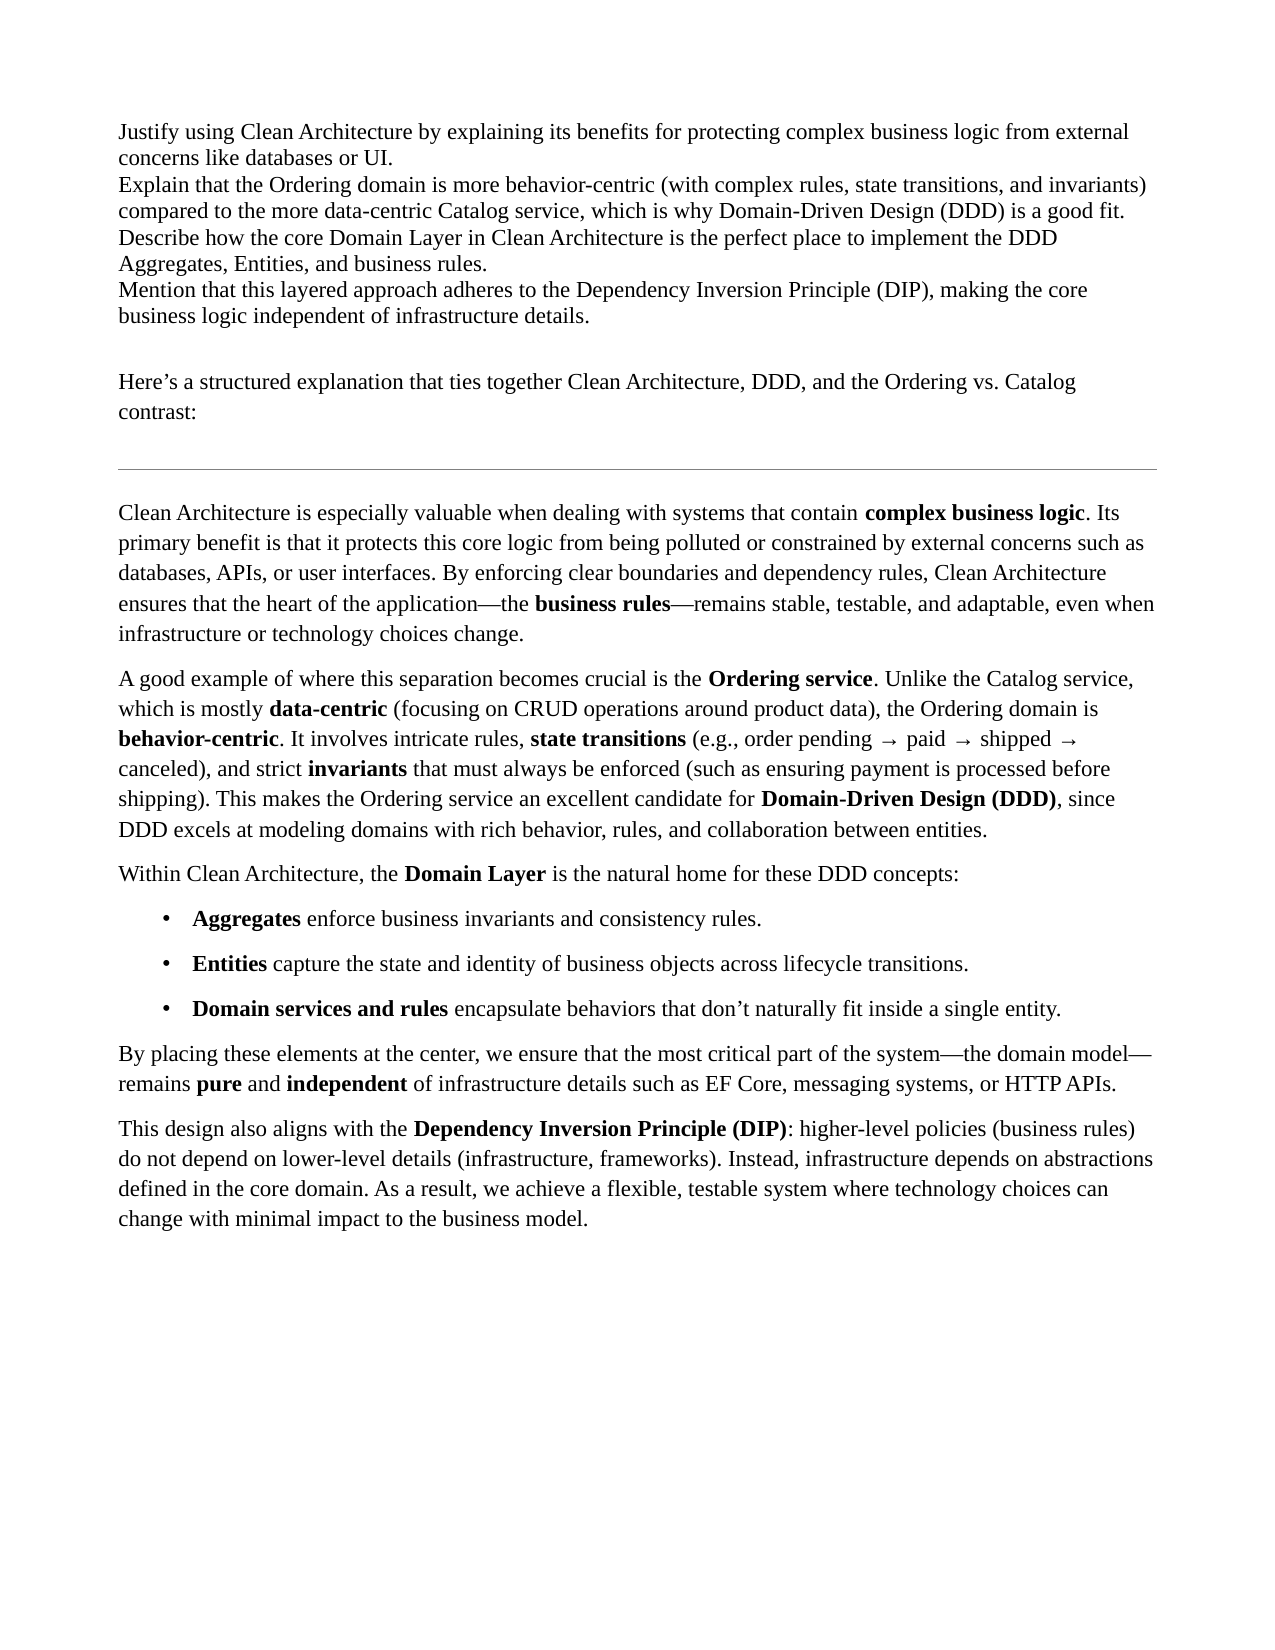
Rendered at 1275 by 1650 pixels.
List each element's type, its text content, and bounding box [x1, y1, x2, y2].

text By placing these elements at the center, we ensure that the most critical part of the system—the domain model—remains pure and independent of infrastructure details such as EF Core, messaging systems, or HTTP APIs. [118, 1040, 1157, 1096]
list Entities capture the state and identity of business objects across lifecycle transitions. [162, 950, 1157, 976]
list Aggregates enforce business invariants and consistency rules. [162, 905, 1157, 932]
text This design also aligns with the Dependency Inversion Principle (DIP): higher-level policies (business rules) do not depend on lower-level details (infrastructure, frameworks). Instead, infrastructure depends on abstractions defined in the core domain. As a result, we achieve a flexible, testable system where technology choices can change with minimal impact to the business model. [118, 1115, 1157, 1232]
text Within Clean Architecture, the Domain Layer is the natural home for these DDD concepts: [118, 861, 1157, 887]
list Domain services and rules encapsulate behaviors that don’t naturally fit inside a single entity. [162, 995, 1157, 1021]
text Here’s a structured explanation that ties together Clean Architecture, DDD, and the Ordering vs. Catalog contrast: [118, 368, 1157, 424]
text A good example of where this separation becomes crucial is the Ordering service. Unlike the Catalog service, which is mostly data-centric (focusing on CRUD operations around product data), the Ordering domain is behavior-centric. It involves intricate rules, state transitions (e.g., order pending → paid → shipped → canceled), and strict invariants that must always be enforced (such as ensuring payment is processed before shipping). This makes the Ordering service an excellent candidate for Domain-Driven Design (DDD), since DDD excels at modeling domains with rich behavior, rules, and collaboration between entities. [118, 665, 1157, 842]
text Clean Architecture is especially valuable when dealing with systems that contain complex business logic. Its primary benefit is that it protects this core logic from being polluted or constrained by external concerns such as databases, APIs, or user interfaces. By enforcing clear boundaries and dependency rules, Clean Architecture ensures that the heart of the application—the business rules—remains stable, testable, and adaptable, even when infrastructure or technology choices change. [118, 499, 1157, 646]
text Justify using Clean Architecture by explaining its benefits for protecting complex business logic from external concerns like databases or UI. Explain that the Ordering domain is more behavior-centric (with complex rules, state transitions, and invariants) compared to the more data-centric Catalog service, which is why Domain-Driven Design (DDD) is a good fit. Describe how the core Domain Layer in Clean Architecture is the perfect place to implement the DDD Aggregates, Entities, and business rules. Mention that this layered approach adheres to the Dependency Inversion Principle (DIP), making the core business logic independent of infrastructure details. [118, 118, 1157, 329]
